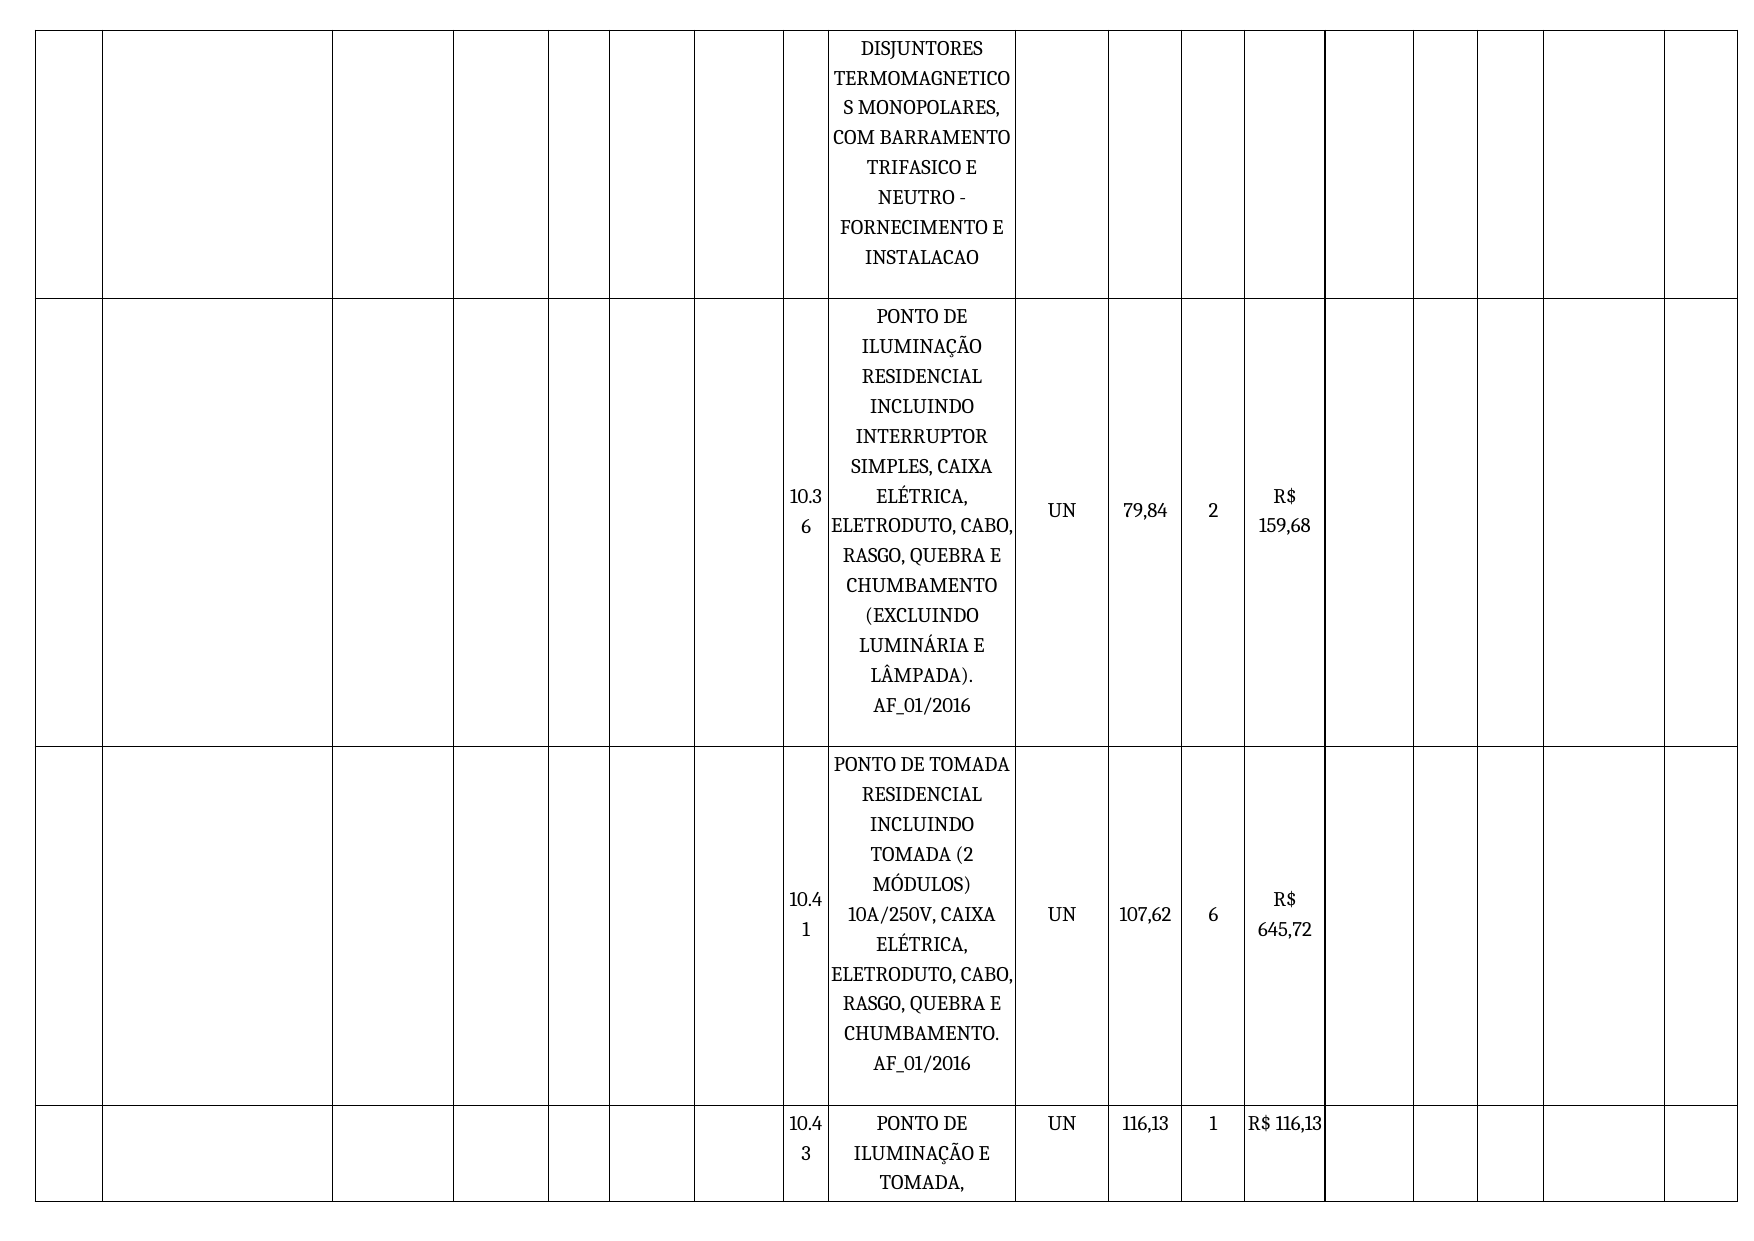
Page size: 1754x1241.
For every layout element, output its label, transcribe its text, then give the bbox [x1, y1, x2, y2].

table_cell [333, 31, 453, 298]
table_cell [333, 747, 453, 1104]
table_cell [1478, 1106, 1543, 1201]
table_cell PONTO DE TOMADA RESIDENCIAL INCLUINDO TOMADA (2 MÓDULOS) 10A/250V, CAIXA ELÉTRICA, ELETRODUTO, CABO, RASGO, QUEBRA E CHUMBAMENTO. AF_01/2016 [829, 747, 1015, 1104]
table_cell [454, 747, 548, 1104]
table_cell [103, 1106, 332, 1201]
table_cell [610, 747, 694, 1104]
table_cell DISJUNTORES TERMOMAGNETICOS MONOPOLARES, COM BARRAMENTO TRIFASICO E NEUTRO - FORNECIMENTO E INSTALACAO [829, 31, 1015, 298]
table_cell [1544, 299, 1664, 746]
table_cell [36, 1106, 102, 1201]
table_cell R$ 645,72 [1245, 747, 1324, 1104]
table_cell 10.41 [784, 747, 828, 1104]
table_cell [695, 747, 783, 1104]
table_cell [1665, 1106, 1737, 1201]
table_cell [1109, 31, 1181, 298]
table_cell 10.36 [784, 299, 828, 746]
table_cell [1182, 31, 1244, 298]
table_cell UN [1016, 1106, 1108, 1201]
table_cell [549, 299, 609, 746]
table_cell 116,13 [1109, 1106, 1181, 1201]
table_cell [36, 31, 102, 298]
table_cell [549, 747, 609, 1104]
table_cell [610, 1106, 694, 1201]
table_cell [1478, 747, 1543, 1104]
table_cell UN [1016, 299, 1108, 746]
table_cell [549, 31, 609, 298]
table_cell [1478, 299, 1543, 746]
table_cell [1016, 31, 1108, 298]
table_cell [1414, 1106, 1477, 1201]
table_cell [36, 747, 102, 1104]
table_cell 2 [1182, 299, 1244, 746]
table_cell [695, 299, 783, 746]
table_cell [695, 1106, 783, 1201]
table_cell [103, 747, 332, 1104]
table_cell [454, 1106, 548, 1201]
table_cell [610, 31, 694, 298]
table_cell [333, 1106, 453, 1201]
table_cell 107,62 [1109, 747, 1181, 1104]
table_cell [1665, 299, 1737, 746]
table_cell [1414, 747, 1477, 1104]
table_cell [36, 299, 102, 746]
table_cell R$ 116,13 [1245, 1106, 1324, 1201]
table_cell [695, 31, 783, 298]
table_cell [1544, 31, 1664, 298]
table_cell [1326, 31, 1413, 298]
table_cell [784, 31, 828, 298]
table_cell [103, 31, 332, 298]
table_cell 10.43 [784, 1106, 828, 1201]
table_cell [1544, 747, 1664, 1104]
table_cell [1326, 299, 1413, 746]
table_cell [333, 299, 453, 746]
table_cell [549, 1106, 609, 1201]
table_cell [1326, 1106, 1413, 1201]
table_cell [1414, 299, 1477, 746]
table_cell 79,84 [1109, 299, 1181, 746]
table_cell PONTO DE ILUMINAÇÃO E TOMADA, [829, 1106, 1015, 1201]
table_cell 1 [1182, 1106, 1244, 1201]
table_cell [1665, 31, 1737, 298]
table_cell [103, 299, 332, 746]
table_cell [1544, 1106, 1664, 1201]
table_cell [1478, 31, 1543, 298]
table_cell [1245, 31, 1324, 298]
table_cell PONTO DE ILUMINAÇÃO RESIDENCIAL INCLUINDO INTERRUPTOR SIMPLES, CAIXA ELÉTRICA, ELETRODUTO, CABO, RASGO, QUEBRA E CHUMBAMENTO (EXCLUINDO LUMINÁRIA E LÂMPADA). AF_01/2016 [829, 299, 1015, 746]
table_cell [1665, 747, 1737, 1104]
table_cell R$ 159,68 [1245, 299, 1324, 746]
table_cell [1326, 747, 1413, 1104]
table_cell [454, 31, 548, 298]
table_cell [610, 299, 694, 746]
table_cell UN [1016, 747, 1108, 1104]
table_cell [1414, 31, 1477, 298]
table_cell 6 [1182, 747, 1244, 1104]
table_cell [454, 299, 548, 746]
